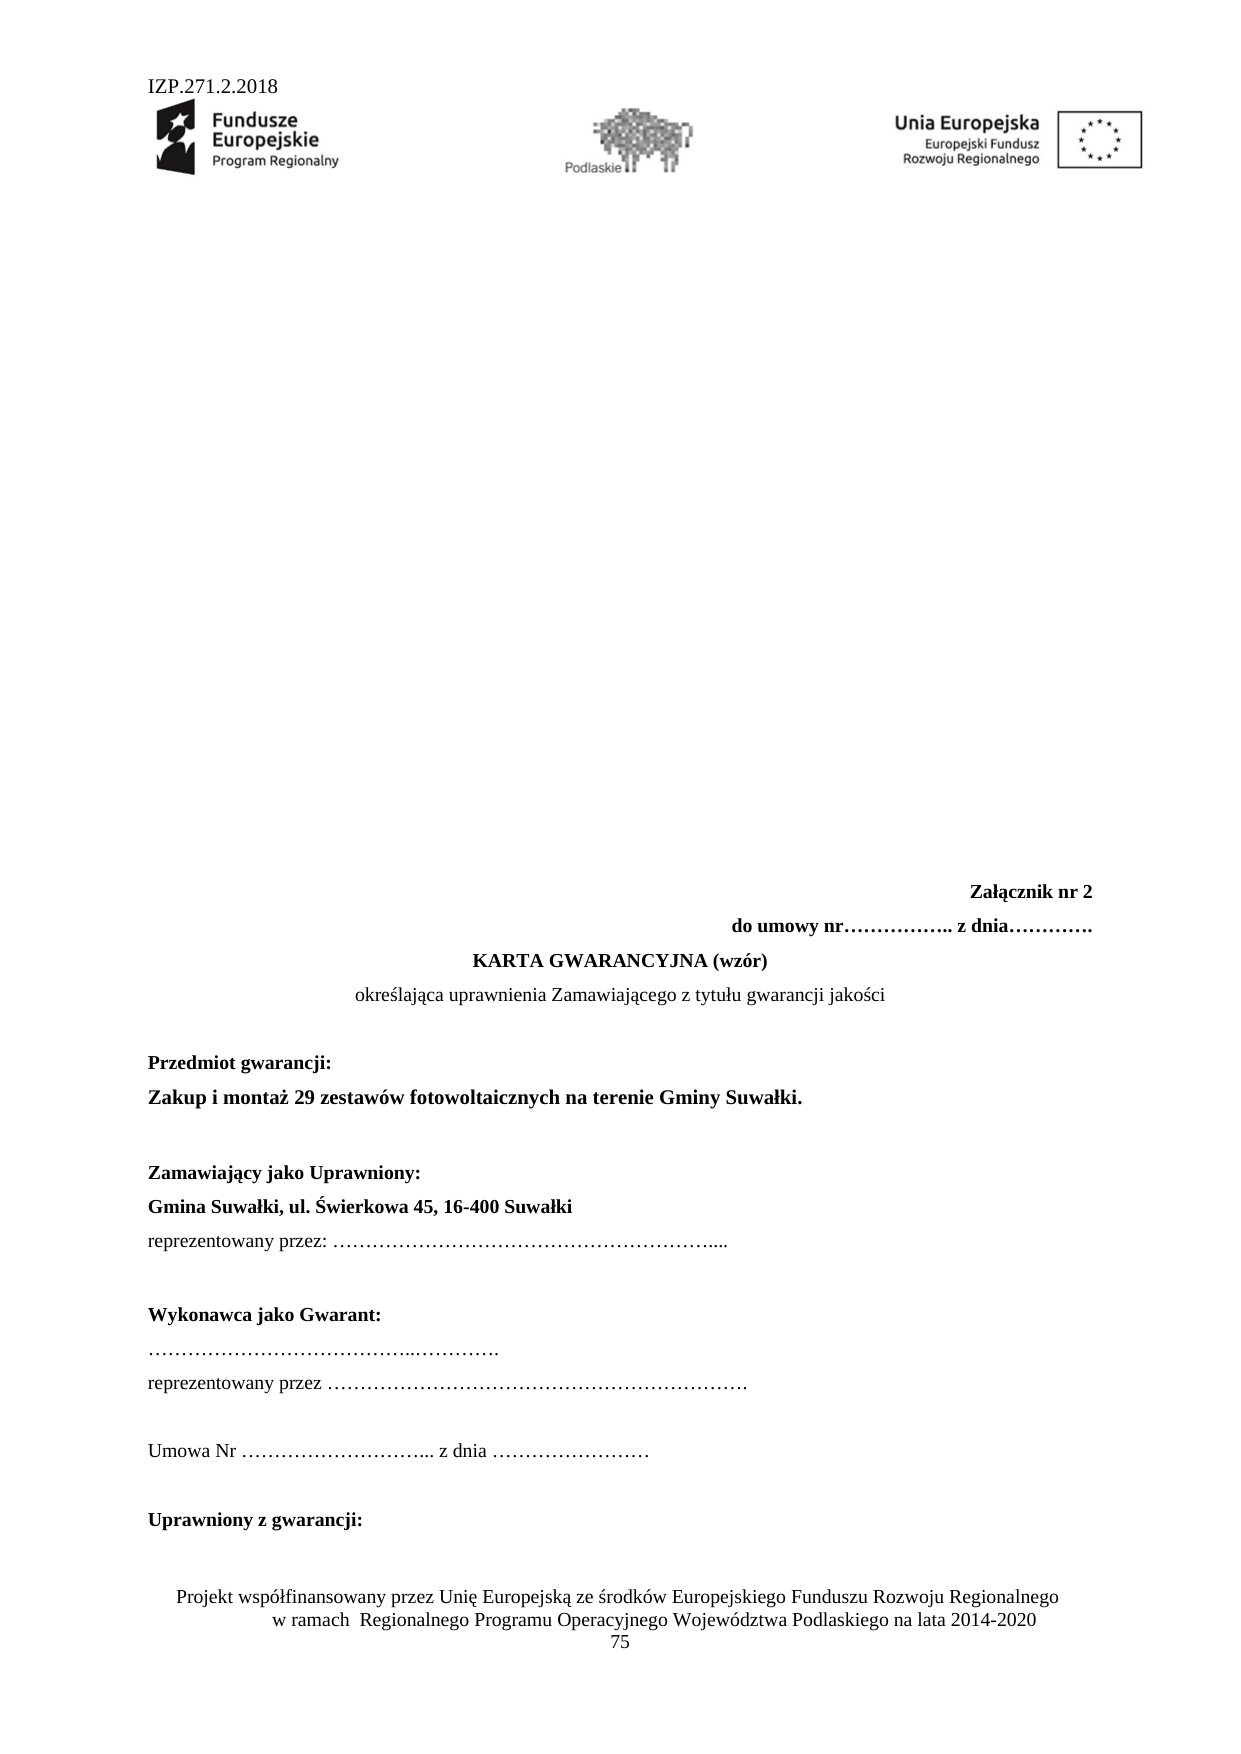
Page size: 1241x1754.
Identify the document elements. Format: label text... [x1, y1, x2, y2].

text Wykonawca jako Gwarant: [148, 1303, 1092, 1326]
text reprezentowany przez: ………………………………………………….... [148, 1229, 1092, 1252]
text Załącznik nr 2 [148, 880, 1092, 903]
text Umowa Nr ………………………... z dnia …………………… [148, 1439, 1092, 1462]
text reprezentowany przez ………………………………………………………. [148, 1371, 1092, 1394]
text do umowy nr…………….. z dnia…………. [148, 914, 1092, 937]
text …………………………………..…………. [148, 1337, 1092, 1360]
text Zamawiający jako Uprawniony: [148, 1161, 1092, 1184]
text Gmina Suwałki, ul. Świerkowa 45, 16-400 Suwałki [148, 1195, 1092, 1218]
text KARTA GWARANCYJNA (wzór) [148, 949, 1092, 971]
text określająca uprawnienia Zamawiającego z tytułu gwarancji jakości [148, 983, 1092, 1006]
text Uprawniony z gwarancji: [148, 1508, 1092, 1531]
text Przedmiot gwarancji: [148, 1051, 1092, 1074]
text Zakup i montaż 29 zestawów fotowoltaicznych na terenie Gminy Suwałki. [148, 1085, 1092, 1109]
